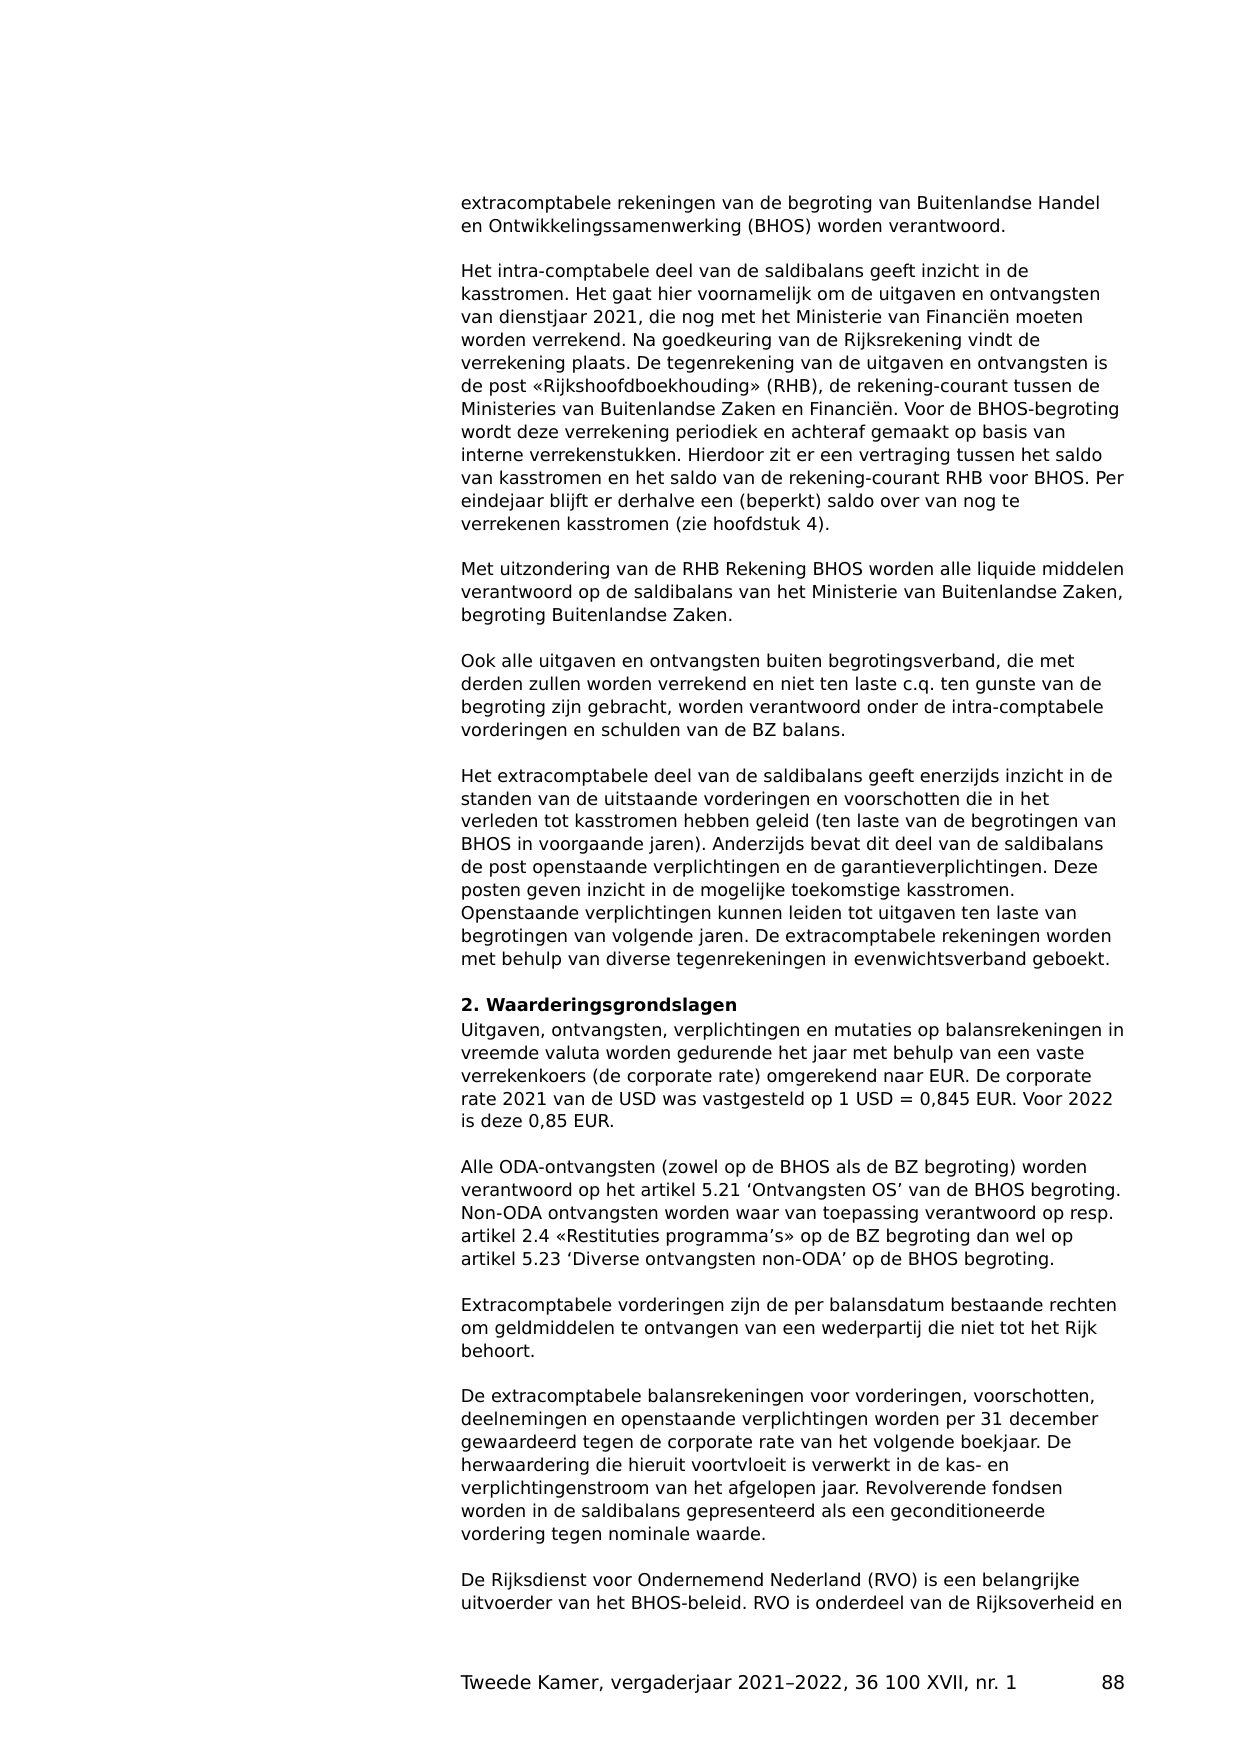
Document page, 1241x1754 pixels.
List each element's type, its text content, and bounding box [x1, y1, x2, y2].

text Met uitzondering van de RHB Rekening BHOS worden alle liquide middelen verantwoord op de saldibalans van het Ministerie van Buitenlandse Zaken, begroting Buitenlandse Zaken. [461, 557, 1125, 626]
text Alle ODA-ontvangsten (zowel op de BHOS als de BZ begroting) worden verantwoord op het artikel 5.21 ‘Ontvangsten OS’ van de BHOS begroting. Non-ODA ontvangsten worden waar van toepassing verantwoord op resp. artikel 2.4 «Restituties programma’s» op de BZ begroting dan wel op artikel 5.23 ‘Diverse ontvangsten non-ODA’ op de BHOS begroting. [461, 1155, 1125, 1270]
text Het extracomptabele deel van de saldibalans geeft enerzijds inzicht in de standen van de uitstaande vorderingen en voorschotten die in het verleden tot kasstromen hebben geleid (ten laste van de begrotingen van BHOS in voorgaande jaren). Anderzijds bevat dit deel van de saldibalans de post openstaande verplichtingen en de garantieverplichtingen. Deze posten geven inzicht in de mogelijke toekomstige kasstromen. Openstaande verplichtingen kunnen leiden tot uitgaven ten laste van begrotingen van volgende jaren. De extracomptabele rekeningen worden met behulp van diverse tegenrekeningen in evenwichtsverband geboekt. [461, 764, 1125, 970]
text Het intra-comptabele deel van de saldibalans geeft inzicht in de kasstromen. Het gaat hier voornamelijk om de uitgaven en ontvangsten van dienstjaar 2021, die nog met het Ministerie van Financiën moeten worden verrekend. Na goedkeuring van de Rijksrekening vindt de verrekening plaats. De tegenrekening van de uitgaven en ontvangsten is de post «Rijkshoofdboekhouding» (RHB), de rekening-courant tussen de Ministeries van Buitenlandse Zaken en Financiën. Voor de BHOS-begroting wordt deze verrekening periodiek en achteraf gemaakt op basis van interne verrekenstukken. Hierdoor zit er een vertraging tussen het saldo van kasstromen en het saldo van de rekening-courant RHB voor BHOS. Per eindejaar blijft er derhalve een (beperkt) saldo over van nog te verrekenen kasstromen (zie hoofdstuk 4). [461, 259, 1125, 534]
text De Rijksdienst voor Ondernemend Nederland (RVO) is een belangrijke uitvoerder van het BHOS-beleid. RVO is onderdeel van de Rijksoverheid en [461, 1568, 1125, 1614]
text Ook alle uitgaven en ontvangsten buiten begrotingsverband, die met derden zullen worden verrekend en niet ten laste c.q. ten gunste van de begroting zijn gebracht, worden verantwoord onder de intra-comptabele vorderingen en schulden van de BZ balans. [461, 649, 1125, 741]
text 2. Waarderingsgrondslagen [461, 993, 1125, 1016]
text Uitgaven, ontvangsten, verplichtingen en mutaties op balansrekeningen in vreemde valuta worden gedurende het jaar met behulp van een vaste verrekenkoers (de corporate rate) omgerekend naar EUR. De corporate rate 2021 van de USD was vastgesteld op 1 USD = 0,845 EUR. Voor 2022 is deze 0,85 EUR. [461, 1018, 1125, 1132]
text De extracomptabele balansrekeningen voor vorderingen, voorschotten, deelnemingen en openstaande verplichtingen worden per 31 december gewaardeerd tegen de corporate rate van het volgende boekjaar. De herwaardering die hieruit voortvloeit is verwerkt in de kas- en verplichtingenstroom van het afgelopen jaar. Revolverende fondsen worden in de saldibalans gepresenteerd als een geconditioneerde vordering tegen nominale waarde. [461, 1384, 1125, 1545]
text Extracomptabele vorderingen zijn de per balansdatum bestaande rechten om geldmiddelen te ontvangen van een wederpartij die niet tot het Rijk behoort. [461, 1293, 1125, 1362]
text extracomptabele rekeningen van de begroting van Buitenlandse Handel en Ontwikkelingssamenwerking (BHOS) worden verantwoord. [461, 191, 1125, 237]
